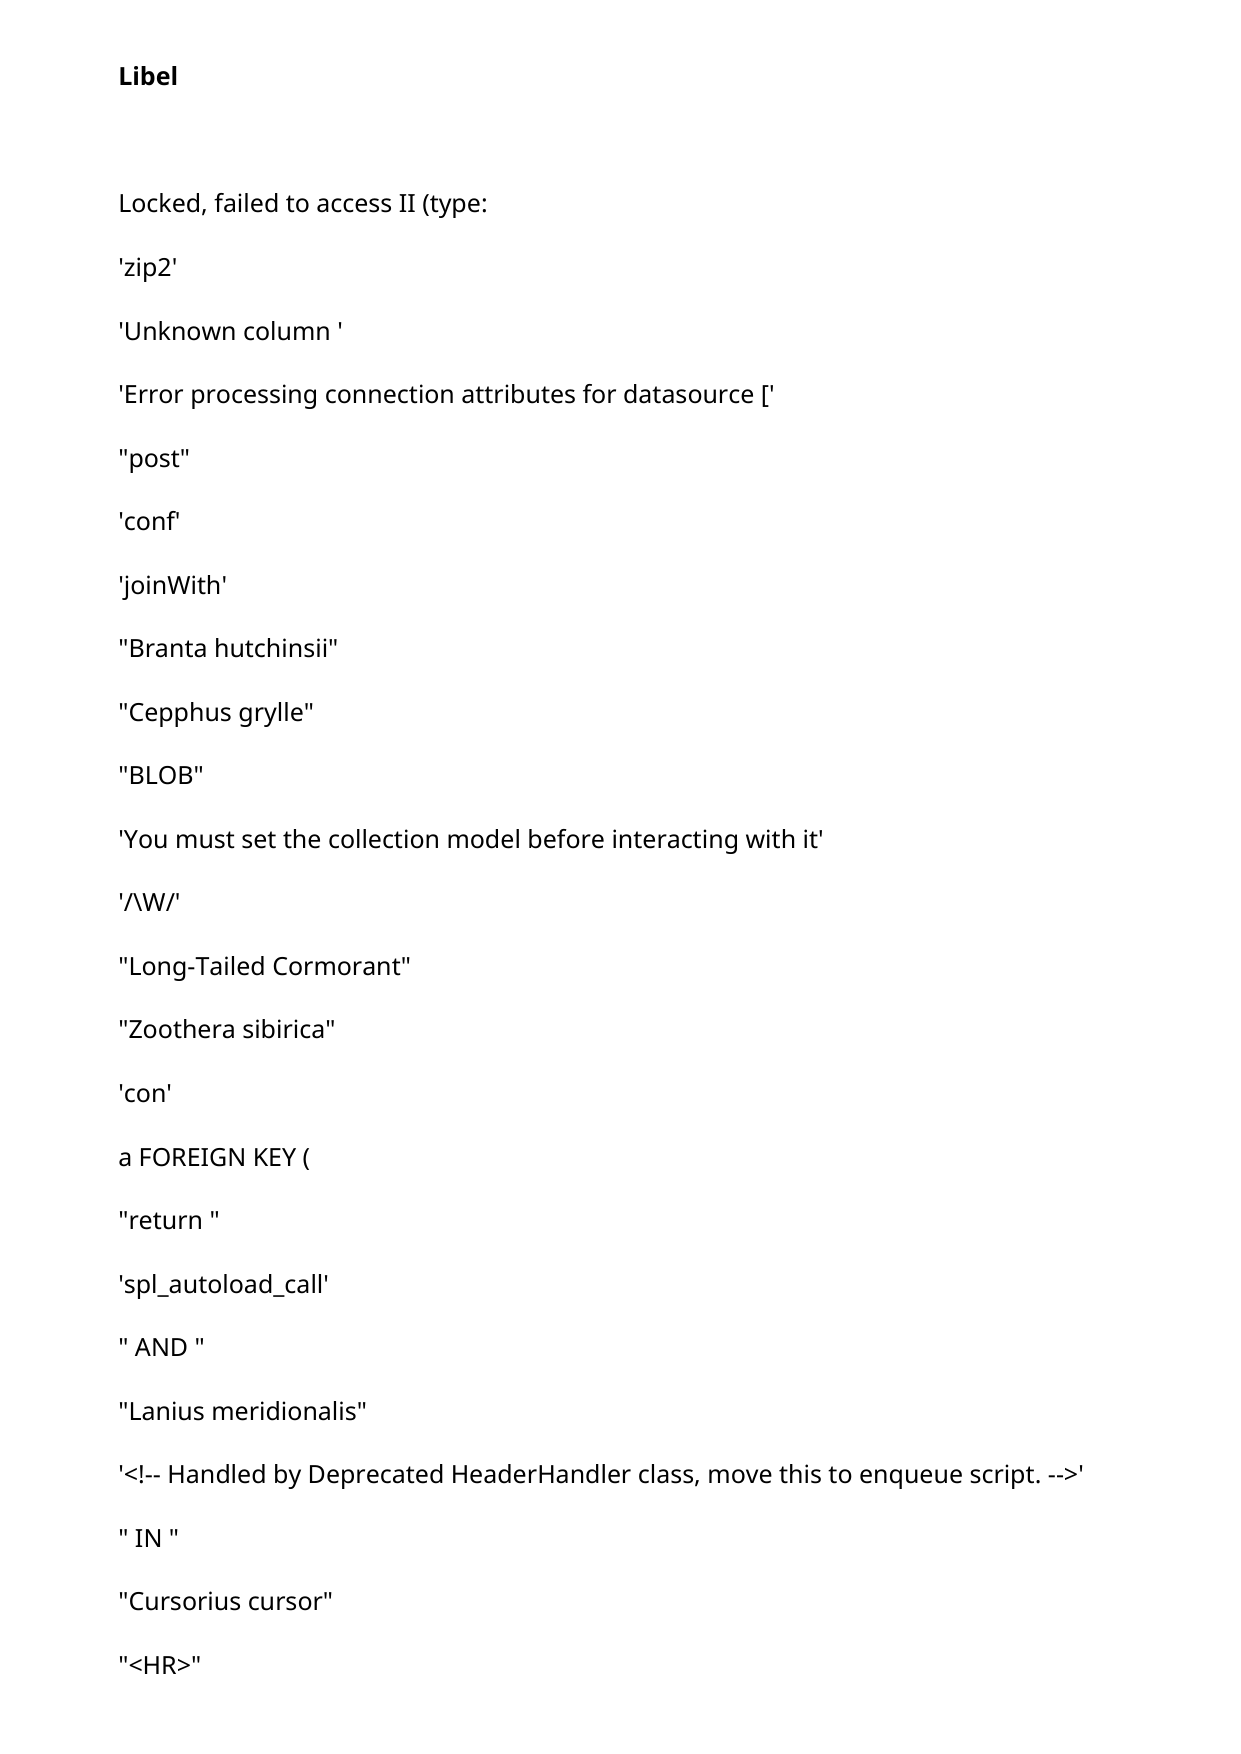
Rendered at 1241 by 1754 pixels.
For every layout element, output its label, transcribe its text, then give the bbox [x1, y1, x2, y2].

table_cell "Lanius meridionalis" [118, 1394, 1240, 1457]
table_cell 'joinWith' [118, 568, 1240, 631]
table_cell "Cursorius cursor" [118, 1584, 1240, 1648]
table_cell a FOREIGN KEY ( [118, 1139, 1240, 1203]
table_cell 'conf' [118, 504, 1240, 567]
table_cell 'con' [118, 1076, 1240, 1139]
table_cell [118, 123, 1240, 186]
table_cell 'Unknown column ' [118, 313, 1240, 377]
table_cell " IN " [118, 1521, 1240, 1584]
table_cell "Cepphus grylle" [118, 695, 1240, 758]
table_cell "Long-Tailed Cormorant" [118, 949, 1240, 1012]
table_cell "Branta hutchinsii" [118, 631, 1240, 694]
table_header Libel [118, 59, 1240, 123]
table_cell Locked, failed to access II (type: [118, 186, 1240, 250]
table_cell 'zip2' [118, 250, 1240, 313]
table_cell "Zoothera sibirica" [118, 1012, 1240, 1076]
table_cell '/\W/' [118, 885, 1240, 949]
table_cell 'You must set the collection model before interacting with it' [118, 822, 1240, 885]
table_cell "BLOB" [118, 758, 1240, 822]
table_cell '<!-- Handled by Deprecated HeaderHandler class, move this to enqueue script. -->' [118, 1457, 1240, 1521]
table_cell 'spl_autoload_call' [118, 1266, 1240, 1330]
table_cell "post" [118, 440, 1240, 504]
table_cell "return " [118, 1203, 1240, 1266]
table_cell 'Error processing connection attributes for datasource [' [118, 377, 1240, 440]
table_cell "<HR>" [118, 1648, 1240, 1682]
table_cell " AND " [118, 1330, 1240, 1393]
